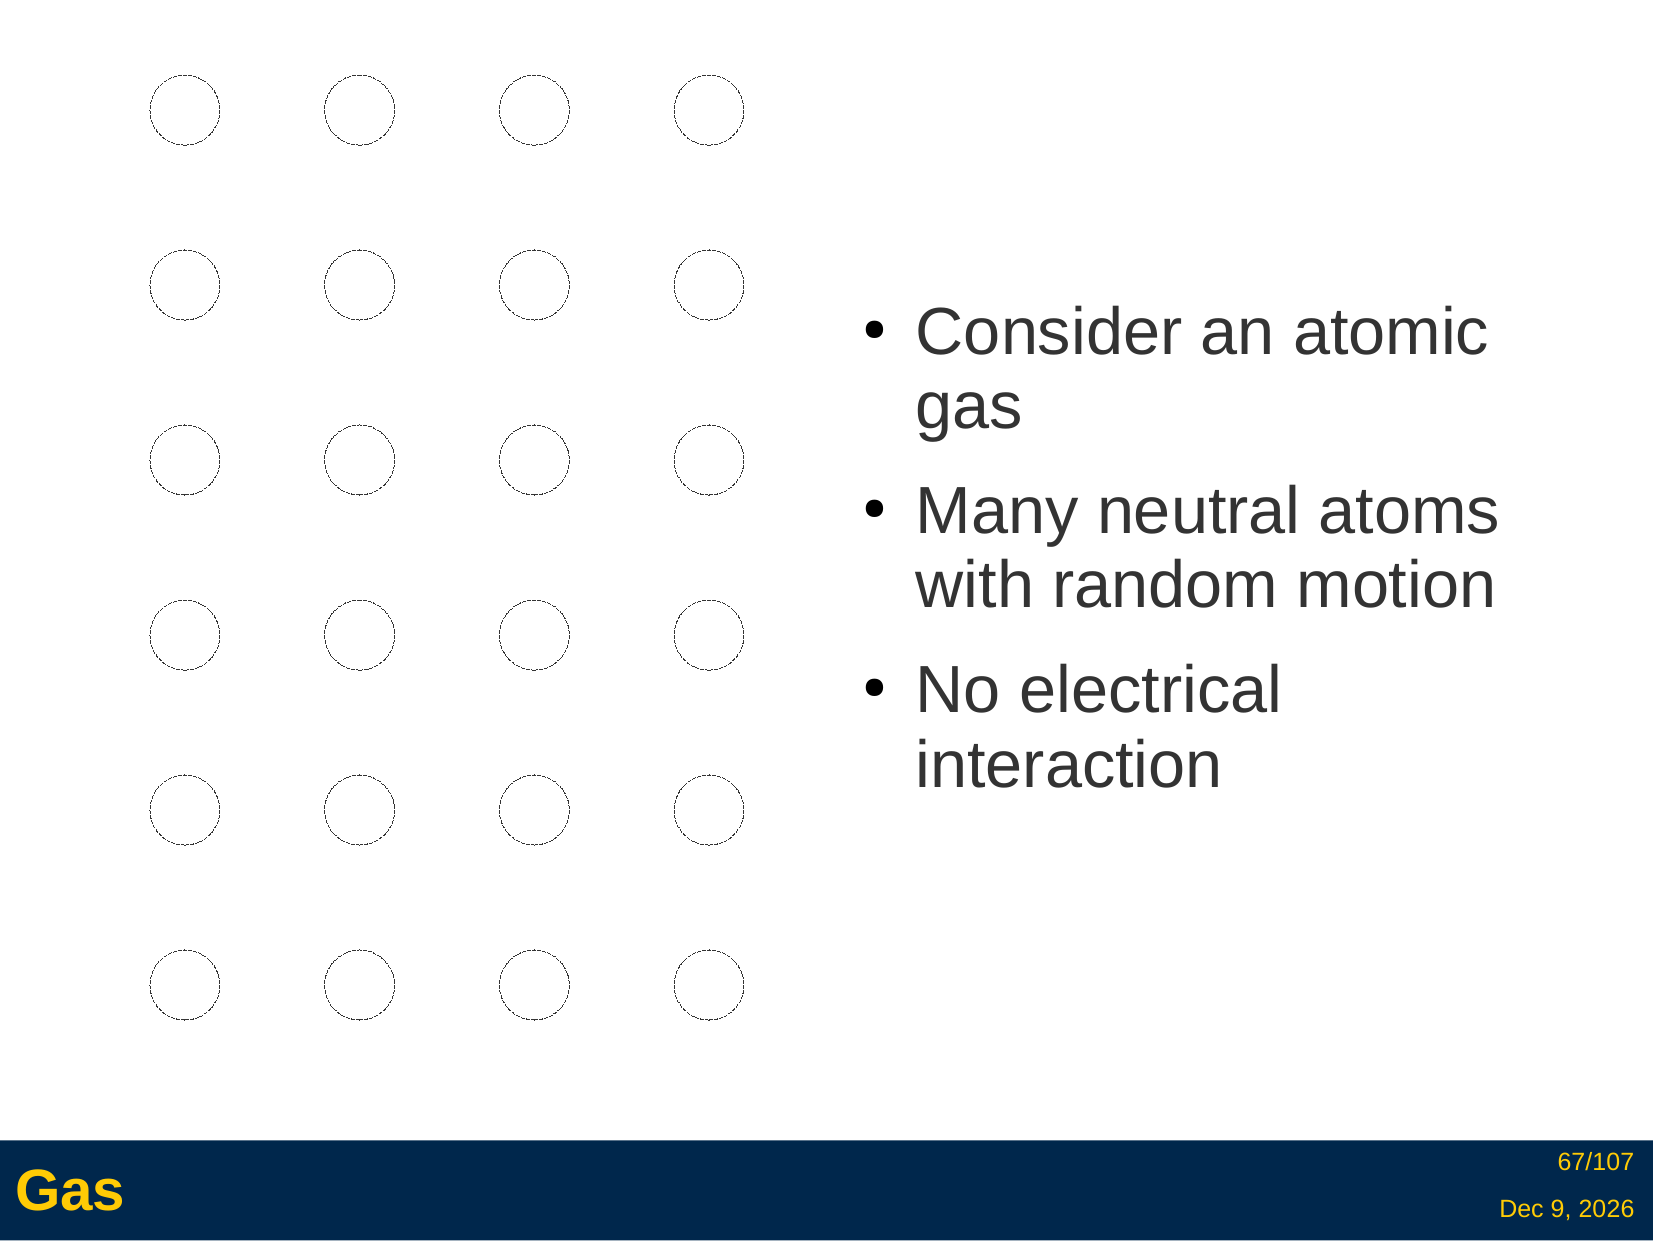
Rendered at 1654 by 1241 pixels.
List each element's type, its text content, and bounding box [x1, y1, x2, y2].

list Consider an atomic gas Many neutral atoms with random motion No electrical interaction [845, 75, 1572, 1021]
title Gas [14, 1140, 1380, 1241]
